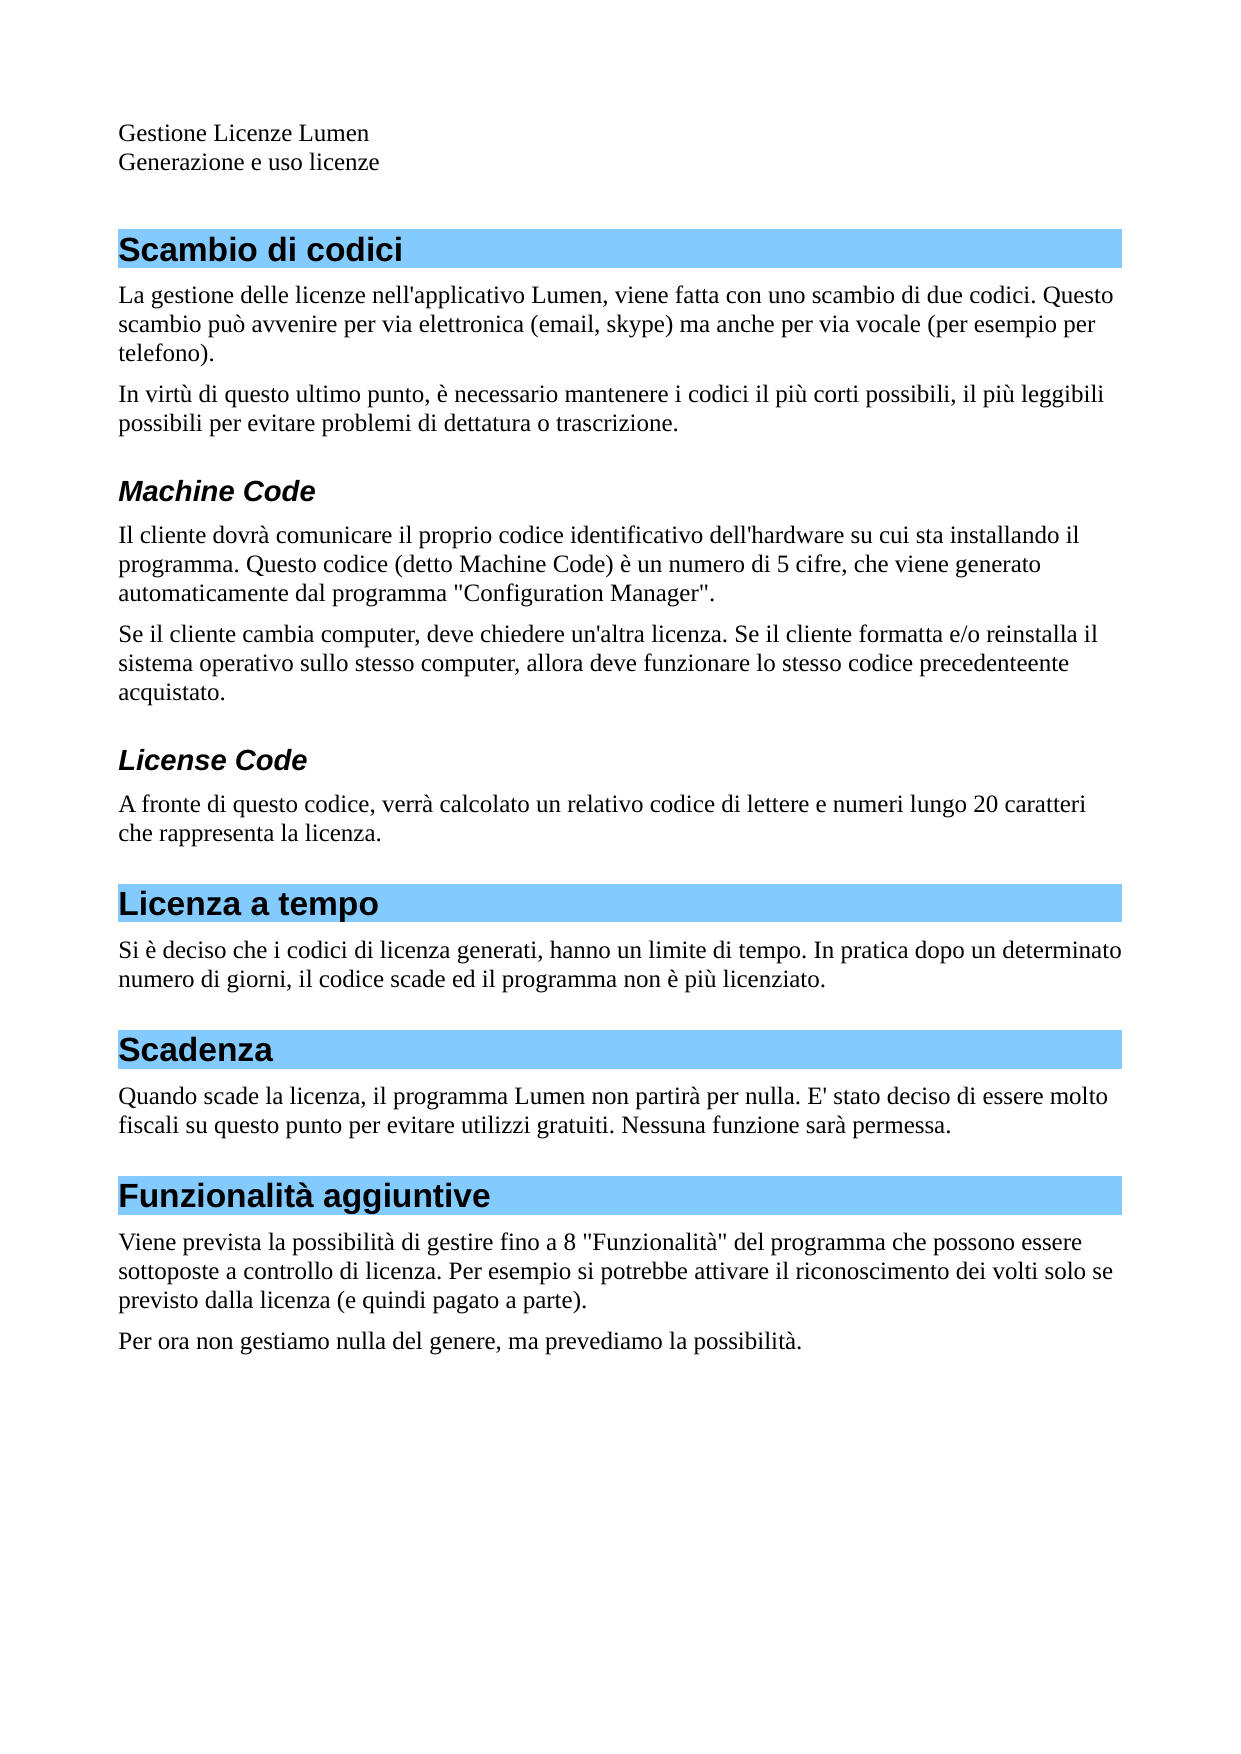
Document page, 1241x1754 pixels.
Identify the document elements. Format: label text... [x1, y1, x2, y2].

text Gestione Licenze Lumen [118, 118, 1122, 147]
text Per ora non gestiamo nulla del genere, ma prevediamo la possibilità. [118, 1326, 1122, 1355]
text Quando scade la licenza, il programma Lumen non partirà per nulla. E' stato deciso di essere molto fiscali su questo punto per evitare utilizzi gratuiti. Nessuna funzione sarà permessa. [118, 1081, 1122, 1139]
text In virtù di questo ultimo punto, è necessario mantenere i codici il più corti possibili, il più leggibili possibili per evitare problemi di dettatura o trascrizione. [118, 379, 1122, 437]
subtitle License Code [118, 743, 1122, 776]
subtitle Licenza a tempo [118, 884, 1122, 922]
subtitle Scambio di codici [118, 229, 1122, 268]
text Generazione e uso licenze [118, 147, 1122, 176]
subtitle Funzionalità aggiuntive [118, 1176, 1122, 1215]
subtitle Machine Code [118, 474, 1122, 508]
text Il cliente dovrà comunicare il proprio codice identificativo dell'hardware su cui sta installando il programma. Questo codice (detto Machine Code) è un numero di 5 cifre, che viene generato automaticamente dal programma "Configuration Manager". [118, 520, 1122, 607]
text Viene prevista la possibilità di gestire fino a 8 "Funzionalità" del programma che possono essere sottoposte a controllo di licenza. Per esempio si potrebbe attivare il riconoscimento dei volti solo se previsto dalla licenza (e quindi pagato a parte). [118, 1227, 1122, 1313]
text Si è deciso che i codici di licenza generati, hanno un limite di tempo. In pratica dopo un determinato numero di giorni, il codice scade ed il programma non è più licenziato. [118, 935, 1122, 992]
text A fronte di questo codice, verrà calcolato un relativo codice di lettere e numeri lungo 20 caratteri che rappresenta la licenza. [118, 789, 1122, 846]
subtitle Scadenza [118, 1030, 1122, 1069]
text Se il cliente cambia computer, deve chiedere un'altra licenza. Se il cliente formatta e/o reinstalla il sistema operativo sullo stesso computer, allora deve funzionare lo stesso codice precedenteente acquistato. [118, 619, 1122, 705]
text La gestione delle licenze nell'applicativo Lumen, viene fatta con uno scambio di due codici. Questo scambio può avvenire per via elettronica (email, skype) ma anche per via vocale (per esempio per telefono). [118, 281, 1122, 367]
